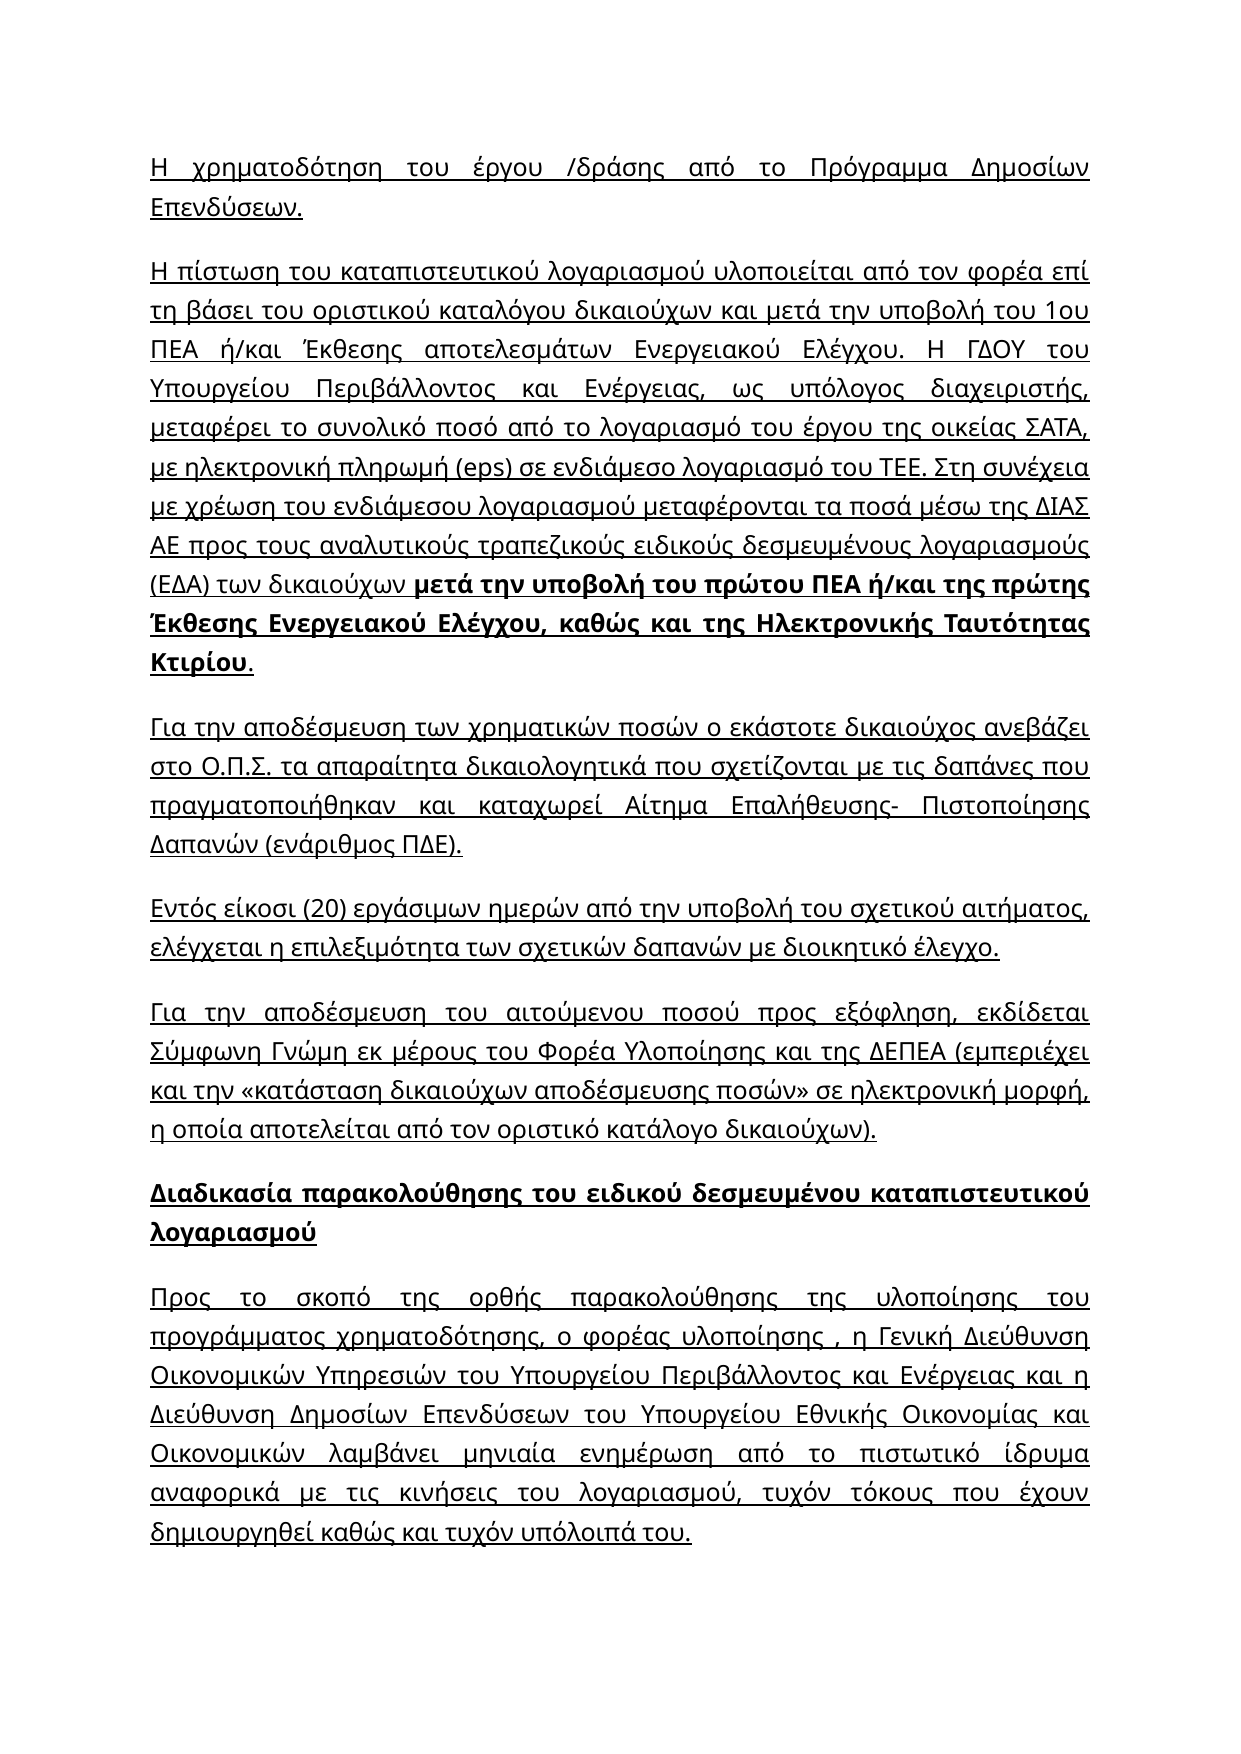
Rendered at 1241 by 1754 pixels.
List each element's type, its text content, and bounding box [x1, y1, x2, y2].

text πραγματοποιήθηκαν και καταχωρεί Αίτημα Επαλήθευσης- Πιστοποίησης [150, 779, 1090, 816]
text και την «κατάσταση δικαιούχων αποδέσμευσης ποσών» σε ηλεκτρονική μορφή, [150, 1064, 1090, 1101]
text τη βάσει του οριστικού καταλόγου δικαιούχων και μετά την υποβολή του 1ου [150, 284, 1090, 321]
text Για την αποδέσμευση του αιτούμενου ποσού προς εξόφληση, εκδίδεται [150, 994, 1090, 1023]
text Εντός είκοσι (20) εργάσιμων ημερών από την υποβολή του σχετικού αιτήματος, [150, 891, 1090, 920]
text Διεύθυνση Δημοσίων Επενδύσεων του Υπουργείου Εθνικής Οικονομίας και [150, 1388, 1090, 1426]
text λογαριασμού [150, 1207, 1090, 1249]
text Προς το σκοπό της ορθής παρακολούθησης της υλοποίησης του [150, 1279, 1090, 1308]
text Η χρηματοδότηση του έργου /δράσης από το Πρόγραμμα Δημοσίων [150, 150, 1090, 179]
text Οικονομικών Υπηρεσιών του Υπουργείου Περιβάλλοντος και Ενέργειας και η [150, 1349, 1090, 1386]
text ελέγχεται η επιλεξιμότητα των σχετικών δαπανών με διοικητικό έλεγχο. [150, 922, 1090, 964]
text Δαπανών (ενάριθμος ΠΔΕ). [150, 818, 1090, 861]
text Υπουργείου Περιβάλλοντος και Ενέργειας, ως υπόλογος διαχειριστής, [150, 362, 1090, 400]
text μεταφέρει το συνολικό ποσό από το λογαριασμό του έργου της οικείας ΣΑΤΑ, [150, 402, 1090, 439]
text Οικονομικών λαμβάνει μηνιαία ενημέρωση από το πιστωτικό ίδρυμα [150, 1427, 1090, 1465]
text Επενδύσεων. [150, 181, 1090, 223]
text δημιουργηθεί καθώς και τυχόν υπόλοιπά του. [150, 1506, 1090, 1548]
text ΑΕ προς τους αναλυτικούς τραπεζικούς ειδικούς δεσμευμένους λογαριασμούς [150, 519, 1090, 556]
text με ηλεκτρονική πληρωμή (eps) σε ενδιάμεσο λογαριασμό του ΤΕΕ. Στη συνέχεια [150, 441, 1090, 478]
text με χρέωση του ενδιάμεσου λογαριασμού μεταφέρονται τα ποσά μέσω της ΔΙΑΣ [150, 480, 1090, 517]
text (ΕΔΑ) των δικαιούχων μετά την υποβολή του πρώτου ΠΕΑ ή/και της πρώτης [150, 558, 1090, 596]
text Κτιρίου. [150, 637, 1090, 679]
text στο Ο.Π.Σ. τα απαραίτητα δικαιολογητικά που σχετίζονται με τις δαπάνες που [150, 740, 1090, 777]
text Σύμφωνη Γνώμη εκ μέρους του Φορέα Υλοποίησης και της ΔΕΠΕΑ (εμπεριέχει [150, 1025, 1090, 1062]
text Η πίστωση του καταπιστευτικού λογαριασμού υλοποιείται από τον φορέα επί [150, 253, 1090, 282]
text αναφορικά με τις κινήσεις του λογαριασμού, τυχόν τόκους που έχουν [150, 1467, 1090, 1504]
text Διαδικασία παρακολούθησης του ειδικού δεσμευμένου καταπιστευτικού [150, 1176, 1090, 1205]
text Για την αποδέσμευση των χρηματικών ποσών ο εκάστοτε δικαιούχος ανεβάζει [150, 709, 1090, 738]
text ΠΕΑ ή/και Έκθεσης αποτελεσμάτων Ενεργειακού Ελέγχου. Η ΓΔΟΥ του [150, 323, 1090, 361]
text προγράμματος χρηματοδότησης, ο φορέας υλοποίησης , η Γενική Διεύθυνση [150, 1310, 1090, 1347]
text Έκθεσης Ενεργειακού Ελέγχου, καθώς και της Ηλεκτρονικής Ταυτότητας [150, 597, 1090, 635]
text η οποία αποτελείται από τον οριστικό κατάλογο δικαιούχων). [150, 1103, 1090, 1146]
